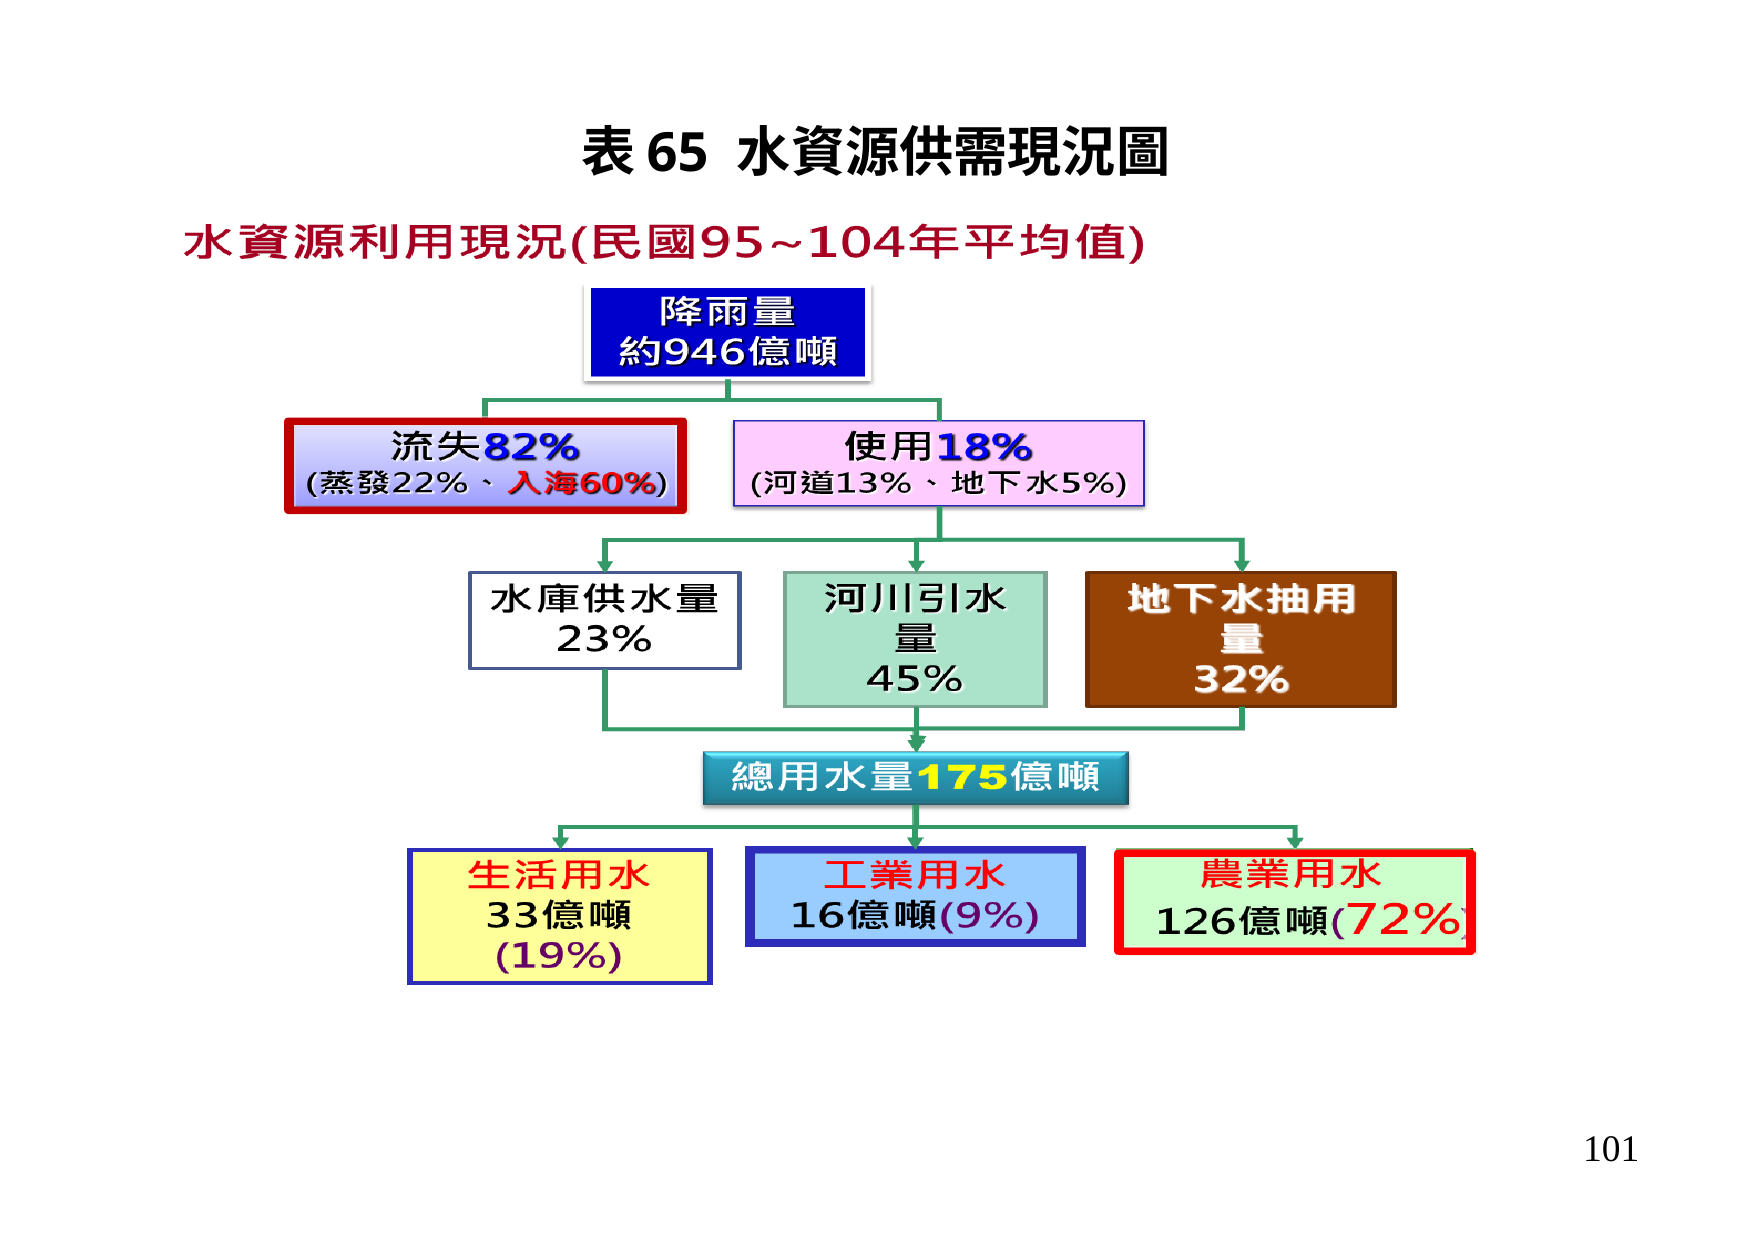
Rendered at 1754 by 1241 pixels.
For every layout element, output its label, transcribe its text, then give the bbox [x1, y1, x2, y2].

picture [147, 205, 1506, 996]
text 表65 水資源供需現況圖 [148, 113, 1639, 1013]
